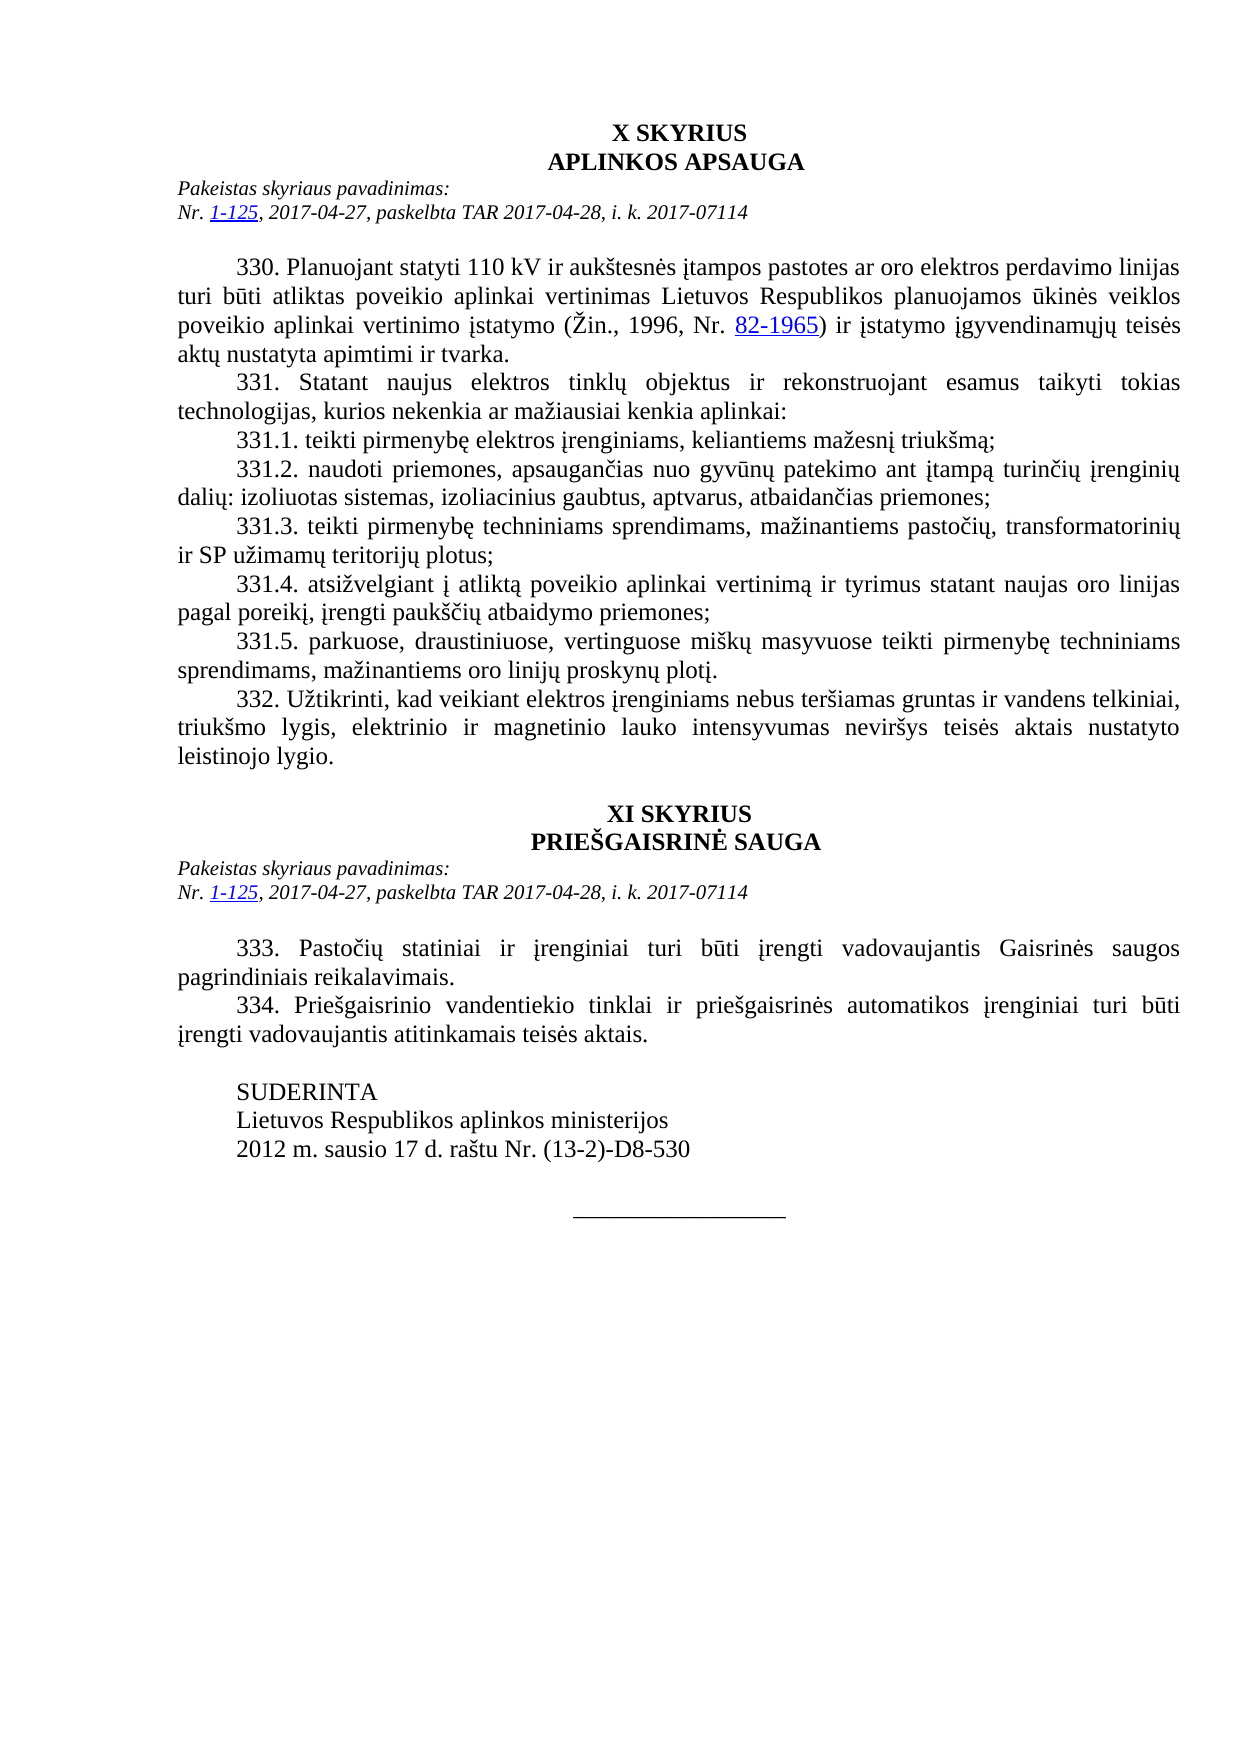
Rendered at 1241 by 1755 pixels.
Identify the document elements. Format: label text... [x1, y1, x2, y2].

text Pakeistas skyriaus pavadinimas: [177, 856, 1181, 880]
text 2012 m. sausio 17 d. raštu Nr. (13-2)-D8-530 [177, 1134, 1181, 1163]
text 334. Priešgaisrinio vandentiekio tinklai ir priešgaisrinės automatikos įrenginiai turi būti įrengti vadovaujantis atitinkamais teisės aktais. [177, 991, 1181, 1048]
text 331.3. teikti pirmenybę techniniams sprendimams, mažinantiems pastočių, transformatorinių ir SP užimamų teritorijų plotus; [177, 511, 1181, 569]
text Pakeistas skyriaus pavadinimas: [177, 176, 1181, 200]
text 331.2. naudoti priemones, apsaugančias nuo gyvūnų patekimo ant įtampą turinčių įrenginių dalių: izoliuotas sistemas, izoliacinius gaubtus, aptvarus, atbaidančias priemones; [177, 454, 1181, 511]
text _________________ [177, 1192, 1181, 1221]
text 331.1. teikti pirmenybę elektros įrenginiams, keliantiems mažesnį triukšmą; [177, 425, 1181, 454]
text 331.4. atsižvelgiant į atliktą poveikio aplinkai vertinimą ir tyrimus statant naujas oro linijas pagal poreikį, įrengti paukščių atbaidymo priemones; [177, 569, 1181, 626]
text Nr. 1-125, 2017-04-27, paskelbta TAR 2017-04-28, i. k. 2017-07114 [177, 200, 1181, 224]
text SUDERINTA [177, 1077, 1181, 1106]
text PRIEŠGAISRINĖ SAUGA [177, 827, 1181, 856]
text Nr. 1-125, 2017-04-27, paskelbta TAR 2017-04-28, i. k. 2017-07114 [177, 880, 1181, 904]
text Lietuvos Respublikos aplinkos ministerijos [177, 1106, 1181, 1134]
text APLINKOS APSAUGA [177, 147, 1181, 176]
text 330. Planuojant statyti 110 kV ir aukštesnės įtampos pastotes ar oro elektros perdavimo linijas turi būti atliktas poveikio aplinkai vertinimas Lietuvos Respublikos planuojamos ūkinės veiklos poveikio aplinkai vertinimo įstatymo (Žin., 1996, Nr. 82-1965) ir įstatymo įgyvendinamųjų teisės aktų nustatyta apimtimi ir tvarka. [177, 252, 1181, 367]
text XI SKYRIUS [177, 799, 1181, 827]
text 331.5. parkuose, draustiniuose, vertinguose miškų masyvuose teikti pirmenybę techniniams sprendimams, mažinantiems oro linijų proskynų plotį. [177, 626, 1181, 684]
text 331. Statant naujus elektros tinklų objektus ir rekonstruojant esamus taikyti tokias technologijas, kurios nekenkia ar mažiausiai kenkia aplinkai: [177, 367, 1181, 425]
text 333. Pastočių statiniai ir įrenginiai turi būti įrengti vadovaujantis Gaisrinės saugos pagrindiniais reikalavimais. [177, 933, 1181, 991]
text X SKYRIUS [177, 118, 1181, 147]
text 332. Užtikrinti, kad veikiant elektros įrenginiams nebus teršiamas gruntas ir vandens telkiniai, triukšmo lygis, elektrinio ir magnetinio lauko intensyvumas neviršys teisės aktais nustatyto leistinojo lygio. [177, 684, 1181, 770]
